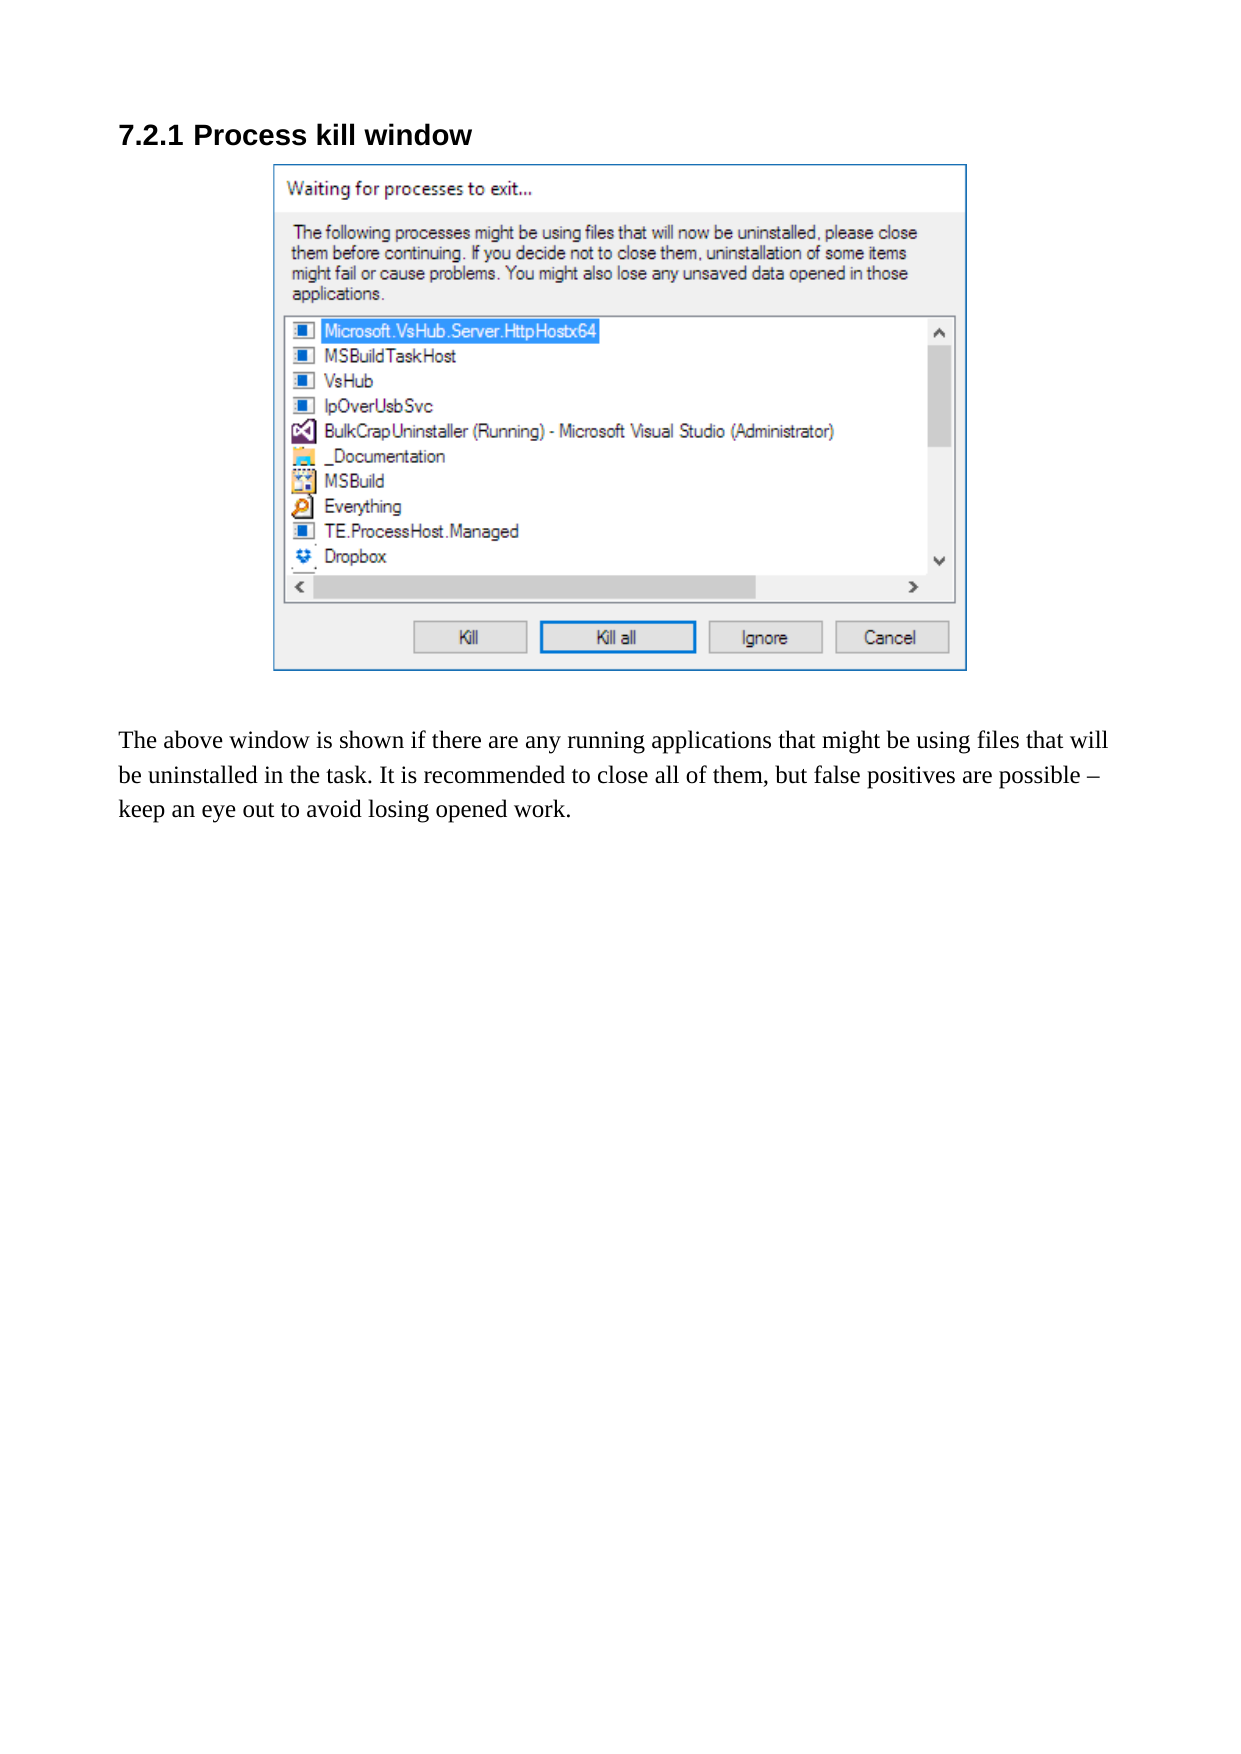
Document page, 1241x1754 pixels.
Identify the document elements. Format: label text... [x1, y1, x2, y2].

subtitle Process kill window [118, 118, 1122, 152]
picture [273, 164, 967, 671]
text The above window is shown if there are any running applications that might be using files that will be uninstalled in the task. It is recommended to close all of them, but false positives are possible – keep an eye out to avoid losing opened work. [118, 725, 1122, 823]
